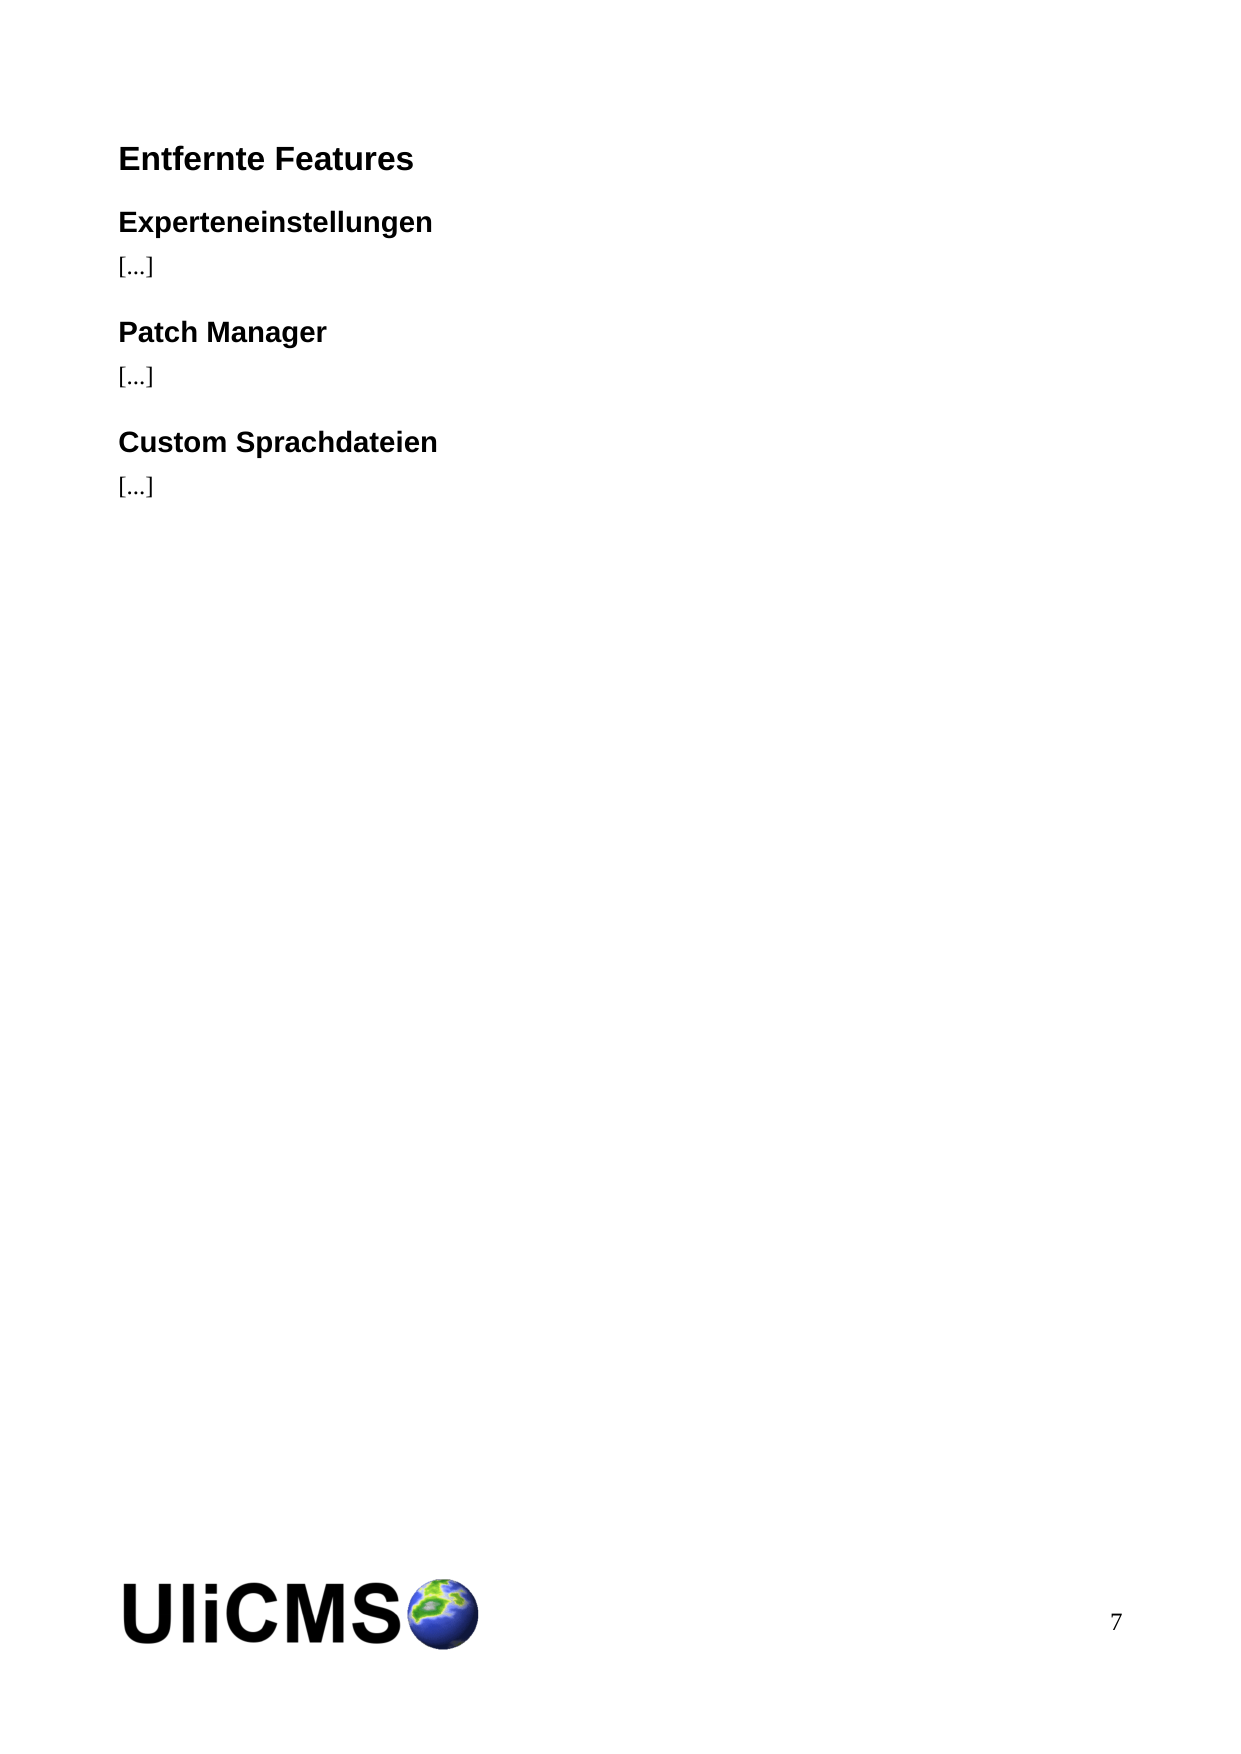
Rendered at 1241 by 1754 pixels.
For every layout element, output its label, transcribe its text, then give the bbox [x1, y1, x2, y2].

subtitle Experteneinstellungen [118, 205, 1122, 238]
picture [118, 1578, 479, 1652]
subtitle Entfernte Features [118, 139, 1122, 178]
subtitle Custom Sprachdateien [118, 424, 1122, 458]
text [...] [118, 471, 1122, 499]
subtitle Patch Manager [118, 314, 1122, 348]
text [...] [118, 251, 1122, 280]
text [...] [118, 361, 1122, 389]
